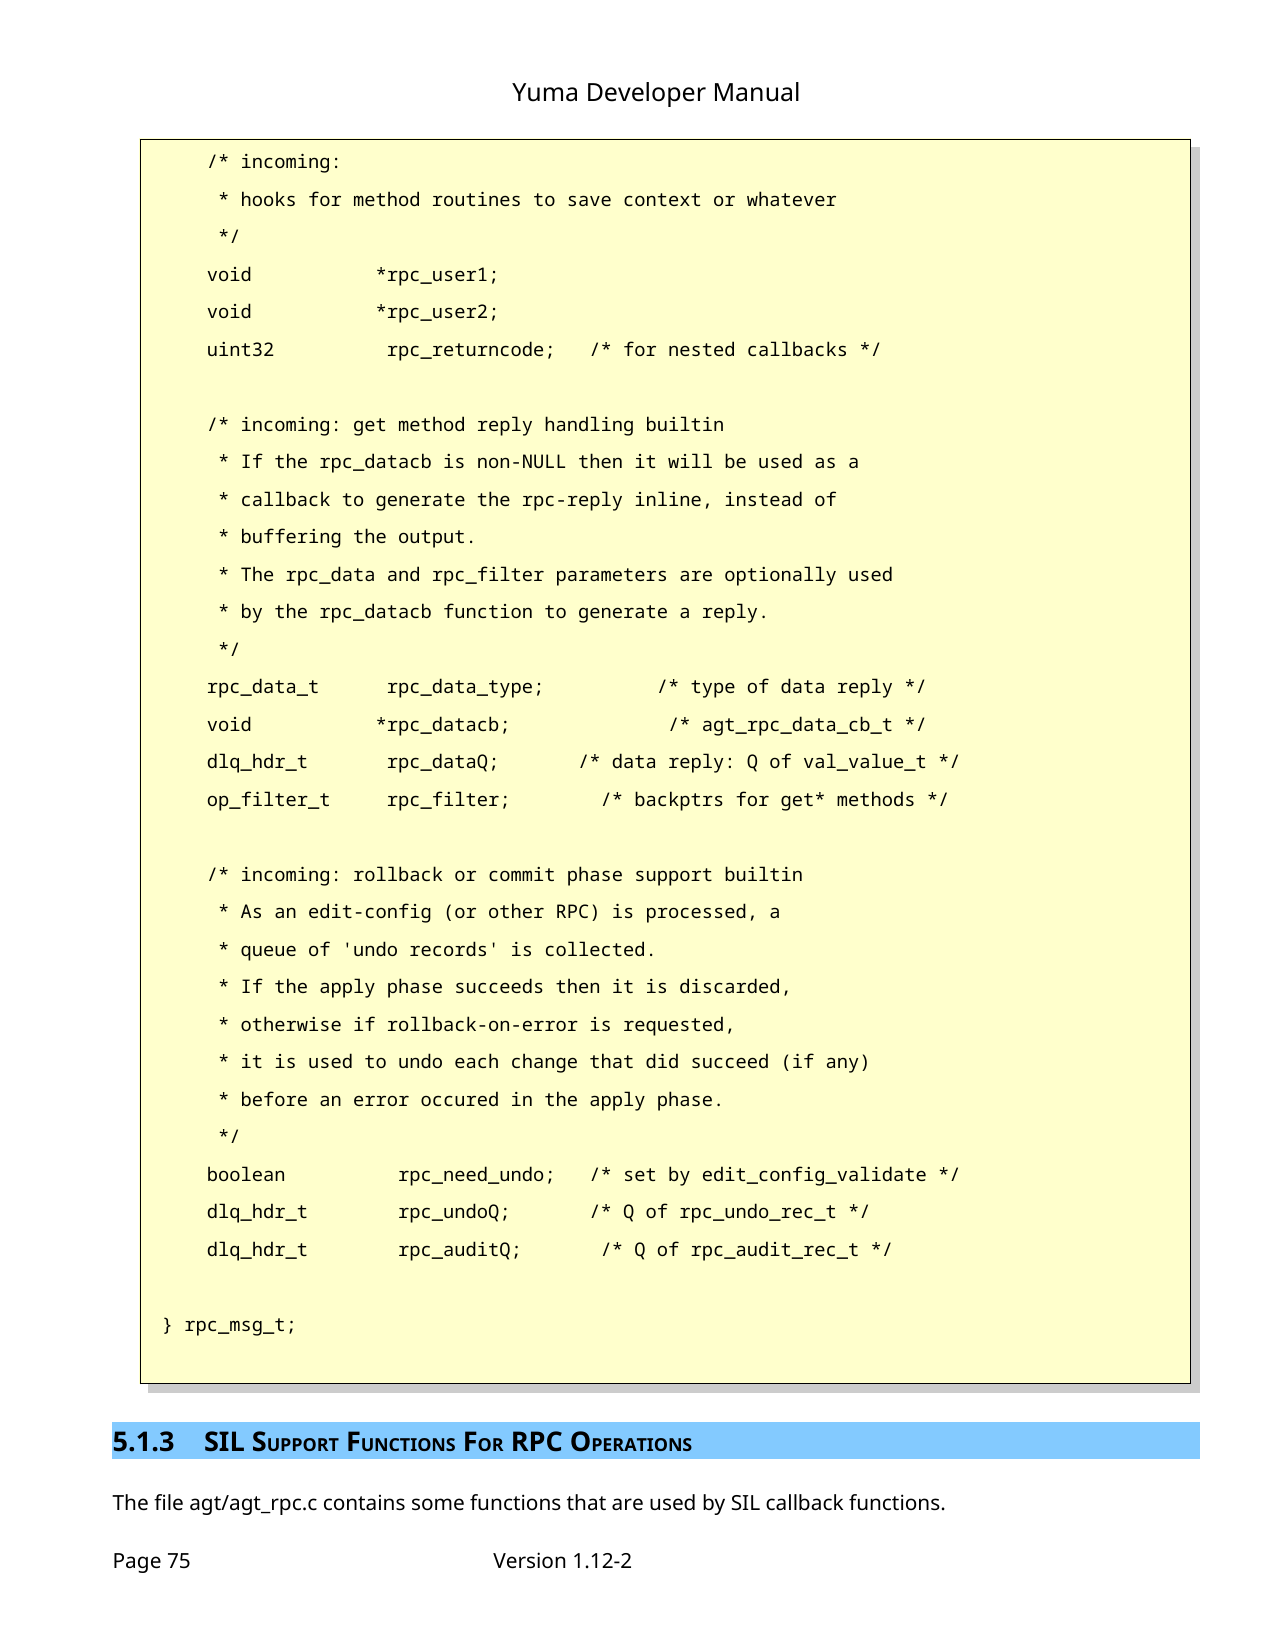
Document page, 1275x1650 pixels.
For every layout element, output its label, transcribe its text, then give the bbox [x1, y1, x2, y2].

text */ [141, 626, 1190, 662]
text * before an error occured in the apply phase. [141, 1076, 1190, 1112]
text dlq_hdr_t rpc_auditQ; /* Q of rpc_audit_rec_t */ [141, 1226, 1190, 1262]
text rpc_data_t rpc_data_type; /* type of data reply */ [141, 663, 1190, 699]
text * buffering the output. [141, 513, 1190, 549]
text uint32 rpc_returncode; /* for nested callbacks */ [141, 326, 1190, 362]
text * If the rpc_datacb is non-NULL then it will be used as a [141, 438, 1190, 474]
text */ [141, 1113, 1190, 1149]
text op_filter_t rpc_filter; /* backptrs for get* methods */ [141, 776, 1190, 812]
text * The rpc_data and rpc_filter parameters are optionally used [141, 551, 1190, 587]
text The file agt/agt_rpc.c contains some functions that are used by SIL callback functions. [112, 1488, 1200, 1517]
text void *rpc_user2; [141, 288, 1190, 324]
text * callback to generate the rpc-reply inline, instead of [141, 476, 1190, 512]
text boolean rpc_need_undo; /* set by edit_config_validate */ [141, 1151, 1190, 1187]
text dlq_hdr_t rpc_dataQ; /* data reply: Q of val_value_t */ [141, 738, 1190, 774]
text void *rpc_datacb; /* agt_rpc_data_cb_t */ [141, 701, 1190, 737]
text * hooks for method routines to save context or whatever [141, 176, 1190, 212]
text * it is used to undo each change that did succeed (if any) [141, 1038, 1190, 1074]
text /* incoming: get method reply handling builtin [141, 401, 1190, 437]
text void *rpc_user1; [141, 251, 1190, 287]
text /* incoming: rollback or commit phase support builtin [141, 851, 1190, 887]
text * queue of 'undo records' is collected. [141, 926, 1190, 962]
text * If the apply phase succeeds then it is discarded, [141, 963, 1190, 999]
text /* incoming: [141, 140, 1190, 174]
text dlq_hdr_t rpc_undoQ; /* Q of rpc_undo_rec_t */ [141, 1188, 1190, 1224]
subtitle SIL Support Functions For RPC Operations [112, 1422, 1200, 1459]
text } rpc_msg_t; [141, 1301, 1190, 1337]
text * by the rpc_datacb function to generate a reply. [141, 588, 1190, 624]
text * otherwise if rollback-on-error is requested, [141, 1001, 1190, 1037]
text * As an edit-config (or other RPC) is processed, a [141, 888, 1190, 924]
text */ [141, 213, 1190, 249]
